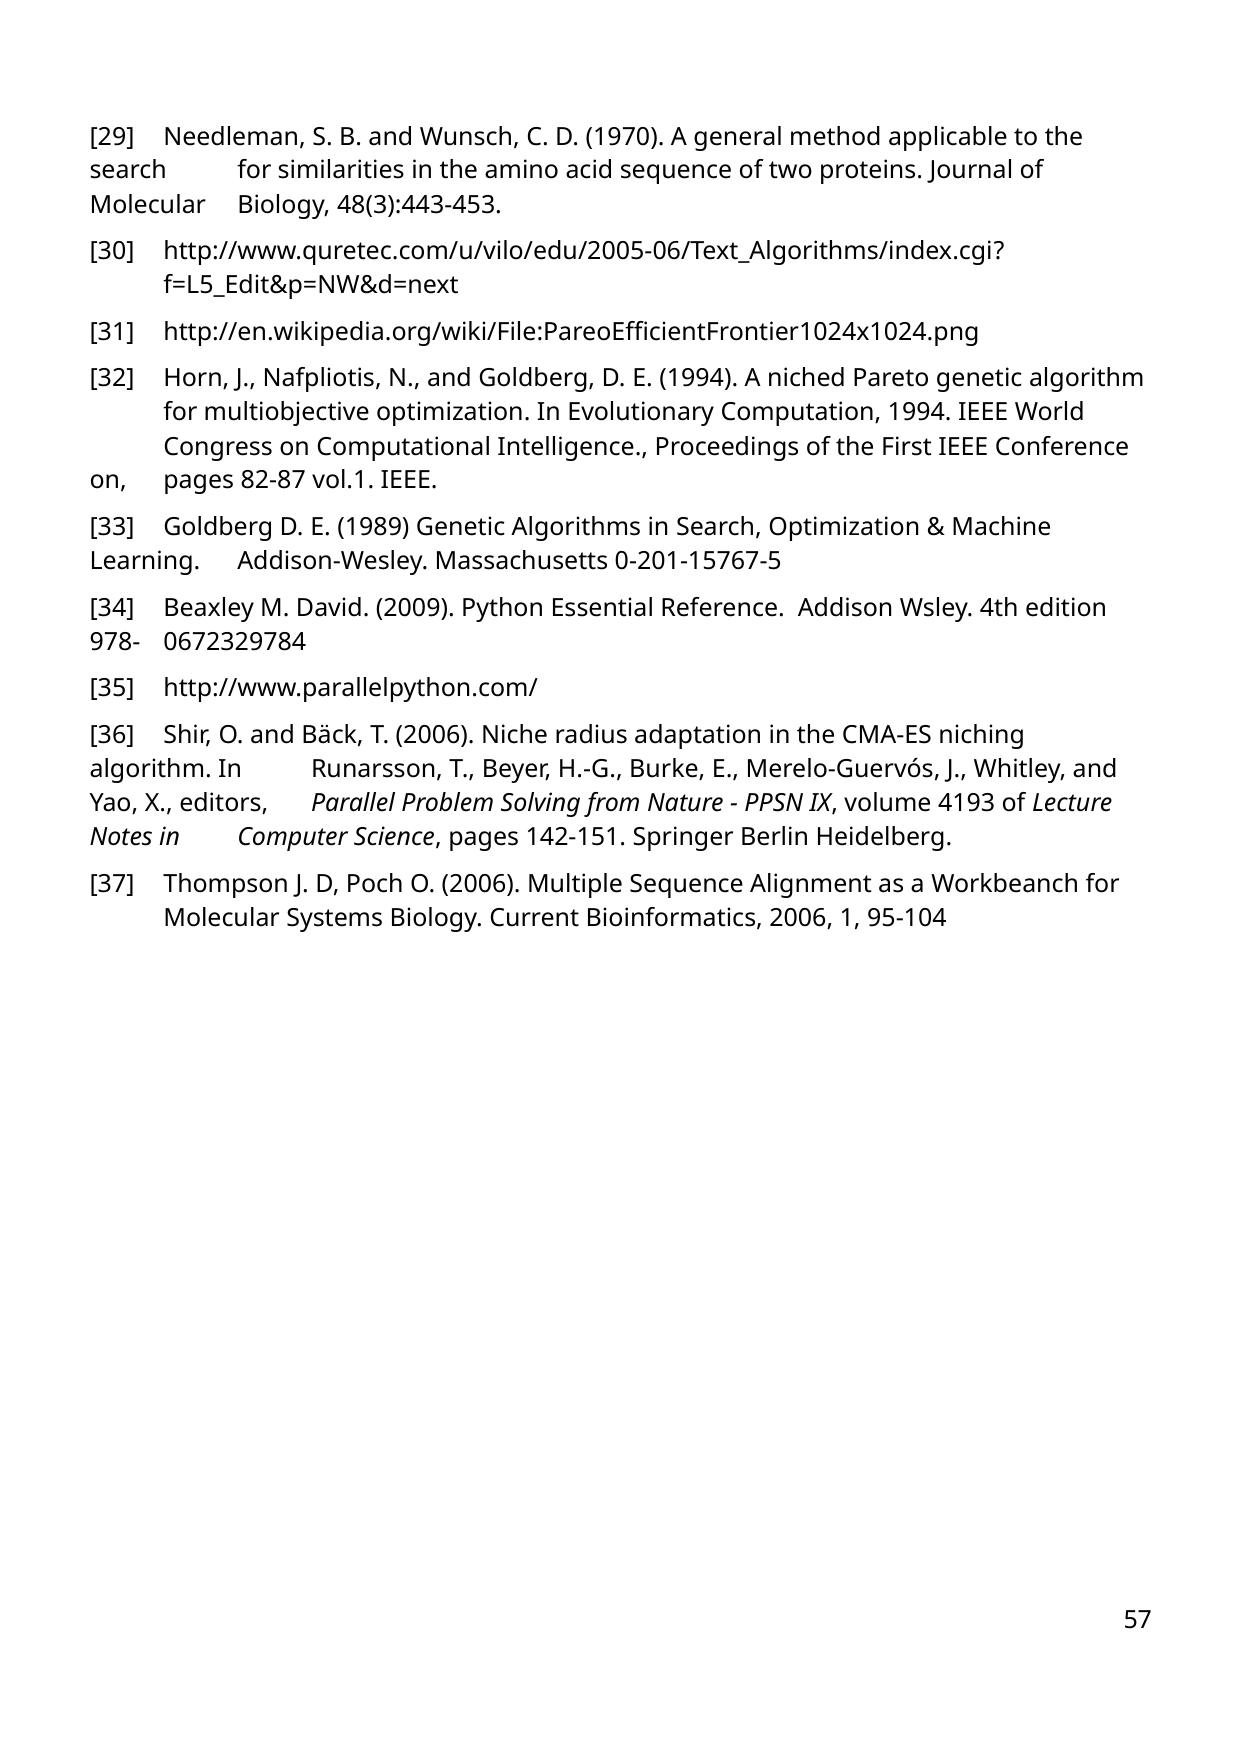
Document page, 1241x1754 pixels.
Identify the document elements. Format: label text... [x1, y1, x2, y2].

text [34] Beaxley M. David. (2009). Python Essential Reference. Addison Wsley. 4th edition 978- 0672329784 [89, 589, 1152, 657]
text [31] http://en.wikipedia.org/wiki/File:PareoEfficientFrontier1024x1024.png [89, 313, 1152, 347]
text [33] Goldberg D. E. (1989) Genetic Algorithms in Search, Optimization & Machine Learning. Addison-Wesley. Massachusetts 0-201-15767-5 [89, 509, 1152, 577]
text [35] http://www.parallelpython.com/ [89, 670, 1152, 704]
text [30] http://www.quretec.com/u/vilo/edu/2005-06/Text_Algorithms/index.cgi? f=L5_Edit&p=NW&d=next [89, 233, 1152, 301]
text [29] Needleman, S. B. and Wunsch, C. D. (1970). A general method applicable to the search for similarities in the amino acid sequence of two proteins. Journal of Molecular Biology, 48(3):443-453. [89, 118, 1152, 220]
text [37] Thompson J. D, Poch O. (2006). Multiple Sequence Alignment as a Workbeanch for Molecular Systems Biology. Current Bioinformatics, 2006, 1, 95-104 [89, 865, 1152, 933]
text [32] Horn, J., Nafpliotis, N., and Goldberg, D. E. (1994). A niched Pareto genetic algorithm for multiobjective optimization. In Evolutionary Computation, 1994. IEEE World Congress on Computational Intelligence., Proceedings of the First IEEE Conference on, pages 82-87 vol.1. IEEE. [89, 360, 1152, 496]
text [36] Shir, O. and Bäck, T. (2006). Niche radius adaptation in the CMA-ES niching algorithm. In Runarsson, T., Beyer, H.-G., Burke, E., Merelo-Guervós, J., Whitley, and Yao, X., editors, Parallel Problem Solving from Nature - PPSN IX, volume 4193 of Lecture Notes in Computer Science, pages 142-151. Springer Berlin Heidelberg. [89, 717, 1152, 853]
